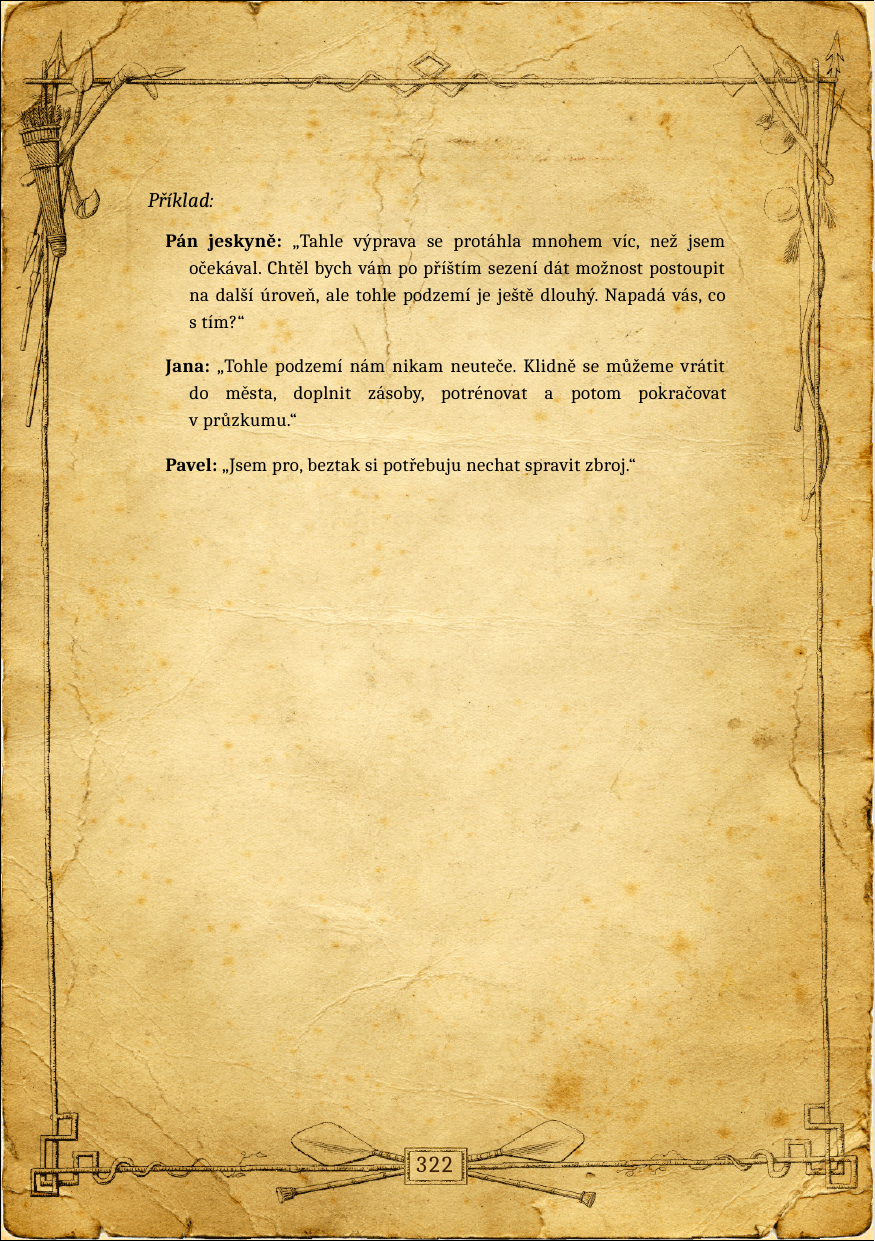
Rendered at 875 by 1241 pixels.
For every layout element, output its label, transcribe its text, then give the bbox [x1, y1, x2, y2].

text Pán jeskyně: „Tahle výprava se protáhla mnohem víc, než jsem očekával. Chtěl bych vám po příštím sezení dát možnost postoupit na další úroveň, ale tohle podzemí je ještě dlouhý. Napadá vás, co s⁠ tím?“ [165, 231, 726, 333]
text Příklad: [148, 189, 726, 213]
text Pavel: „Jsem pro, beztak si potřebuju nechat spravit zbroj.“ [165, 454, 726, 476]
picture [1, 1, 874, 1240]
text Jana: „Tohle podzemí nám nikam neuteče. Klidně se můžeme vrátit do města, doplnit zásoby, potrénovat a⁠ potom pokračovat v⁠ průzkumu.“ [165, 356, 726, 431]
